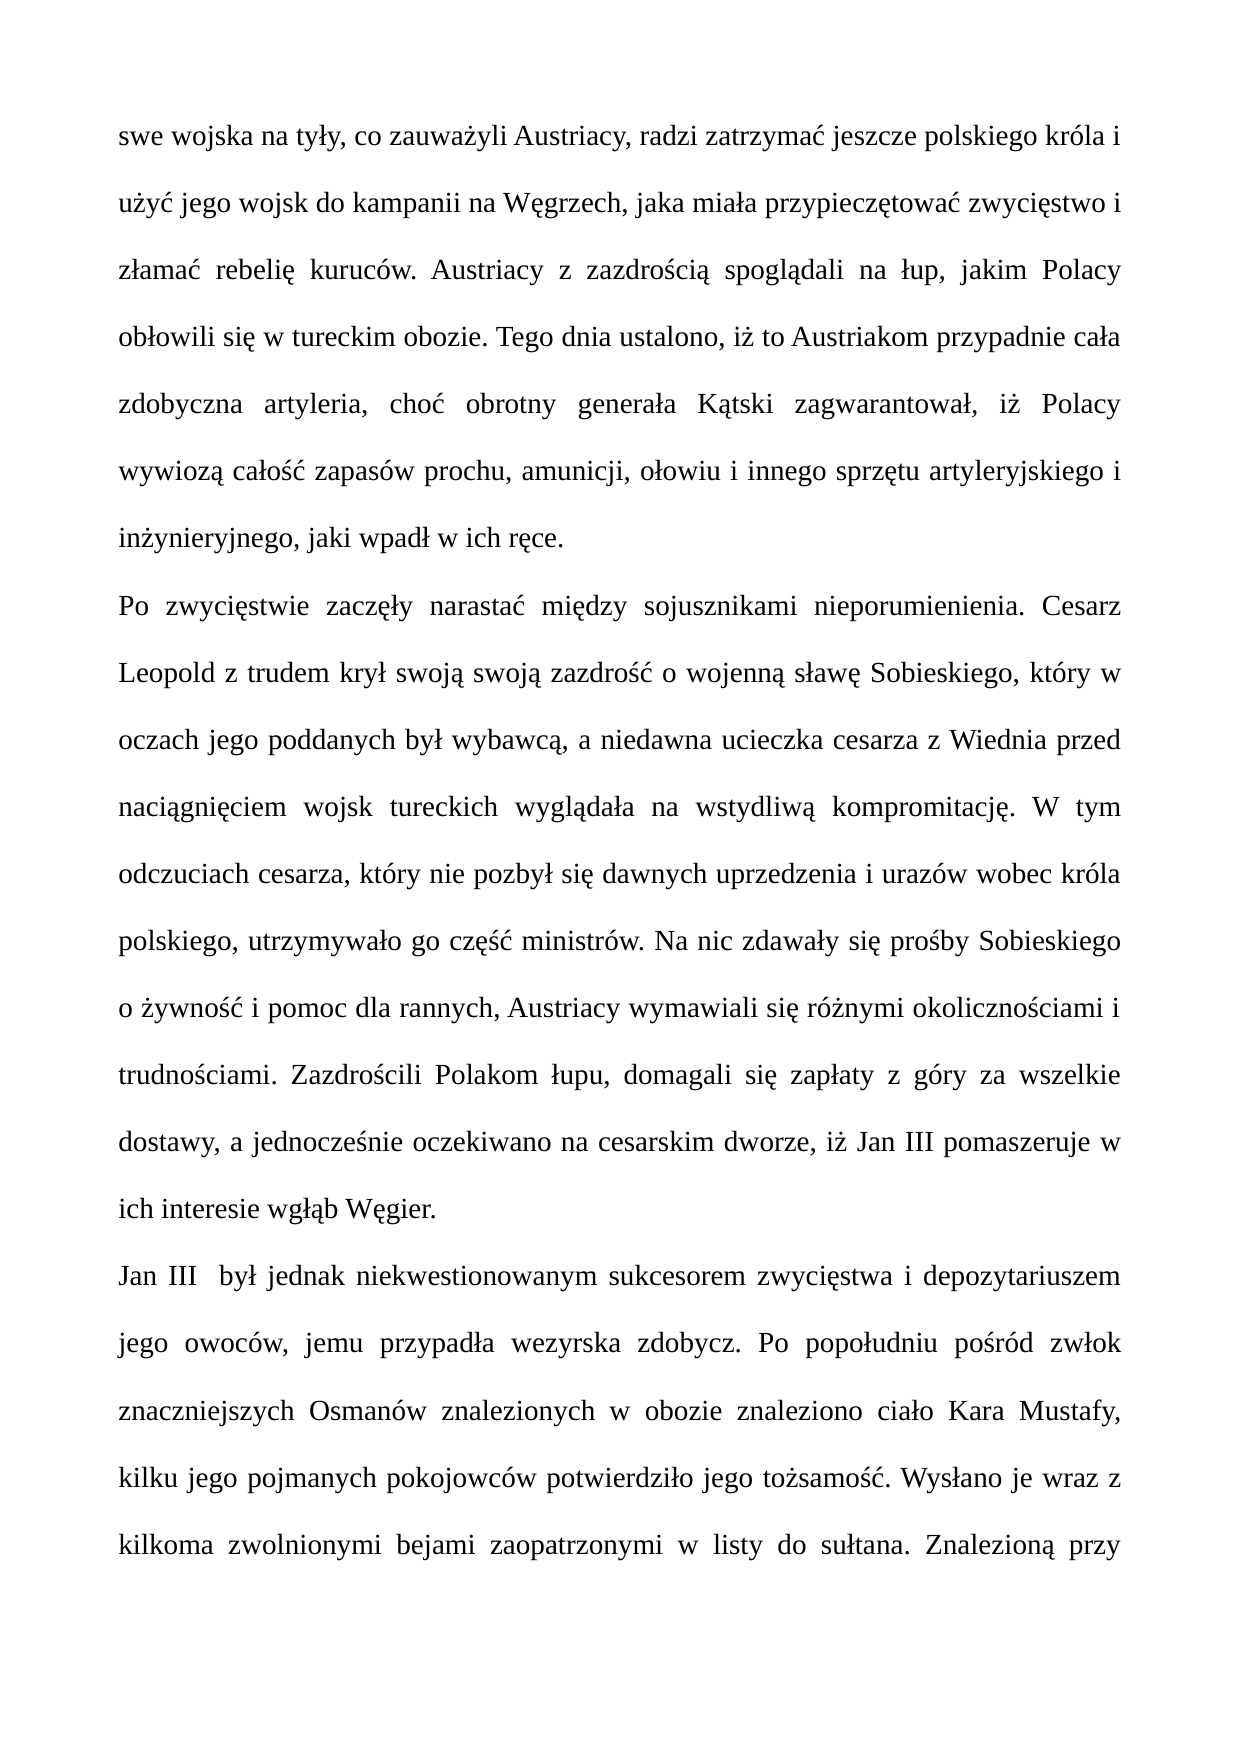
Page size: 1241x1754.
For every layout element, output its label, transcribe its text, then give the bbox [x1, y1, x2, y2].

text Jan III był jednak niekwestionowanym sukcesorem zwycięstwa i depozytariuszem jego owoców, jemu przypadła wezyrska zdobycz. Po popołudniu pośród zwłok znaczniejszych Osmanów znalezionych w obozie znaleziono ciało Kara Mustafy, kilku jego pojmanych pokojowców potwierdziło jego tożsamość. Wysłano je wraz z kilkoma zwolnionymi bejami zaopatrzonymi w listy do sułtana. Znalezioną przy [118, 1258, 1122, 1560]
text swe wojska na tyły, co zauważyli Austriacy, radzi zatrzymać jeszcze polskiego króla i użyć jego wojsk do kampanii na Węgrzech, jaka miała przypieczętować zwycięstwo i złamać rebelię kuruców. Austriacy z zazdrością spoglądali na łup, jakim Polacy obłowili się w tureckim obozie. Tego dnia ustalono, iż to Austriakom przypadnie cała zdobyczna artyleria, choć obrotny generała Kątski zagwarantował, iż Polacy wywiozą całość zapasów prochu, amunicji, ołowiu i innego sprzętu artyleryjskiego i inżynieryjnego, jaki wpadł w ich ręce. [118, 118, 1122, 554]
text Po zwycięstwie zaczęły narastać między sojusznikami nieporumienienia. Cesarz Leopold z trudem krył swoją swoją zazdrość o wojenną sławę Sobieskiego, który w oczach jego poddanych był wybawcą, a niedawna ucieczka cesarza z Wiednia przed naciągnięciem wojsk tureckich wyglądała na wstydliwą kompromitację. W tym odczuciach cesarza, który nie pozbył się dawnych uprzedzenia i urazów wobec króla polskiego, utrzymywało go część ministrów. Na nic zdawały się prośby Sobieskiego o żywność i pomoc dla rannych, Austriacy wymawiali się różnymi okolicznościami i trudnościami. Zazdrościli Polakom łupu, domagali się zapłaty z góry za wszelkie dostawy, a jednocześnie oczekiwano na cesarskim dworze, iż Jan III pomaszeruje w ich interesie wgłąb Węgier. [118, 588, 1122, 1225]
